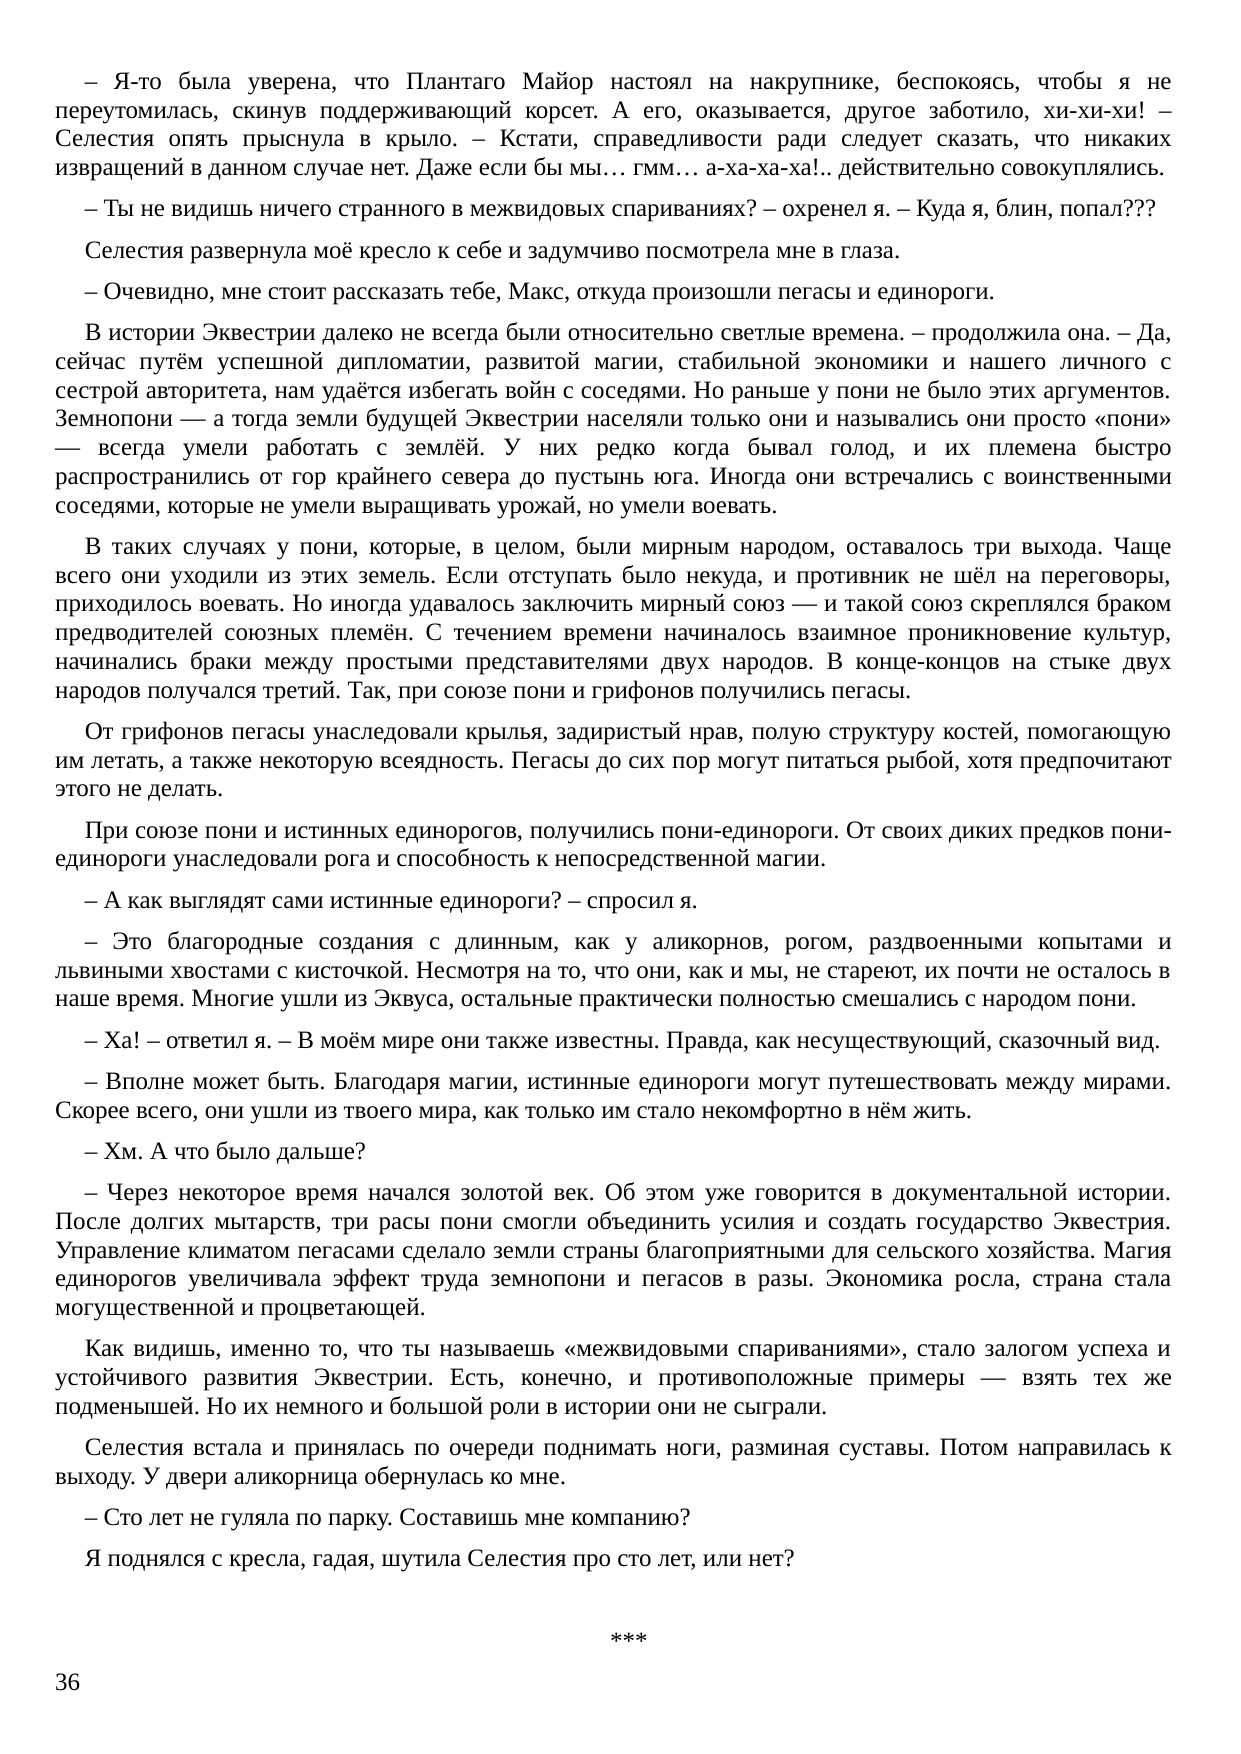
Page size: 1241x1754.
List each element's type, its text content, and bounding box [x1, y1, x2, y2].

text – Сто лет не гуляла по парку. Составишь мне компанию? [55, 1502, 1173, 1531]
text – А как выглядят сами истинные единороги? – спросил я. [55, 885, 1173, 913]
text – Ты не видишь ничего странного в межвидовых спариваниях? – охренел я. – Куда я, блин, попал??? [55, 193, 1173, 222]
text Как видишь, именно то, что ты называешь «межвидовыми спариваниями», стало залогом успеха и устойчивого развития Эквестрии. Есть, конечно, и противоположные примеры — взять тех же подменышей. Но их немного и большой роли в истории они не сыграли. [55, 1333, 1173, 1420]
text – Очевидно, мне стоит рассказать тебе, Макс, откуда произошли пегасы и единороги. [55, 276, 1173, 305]
text Селестия развернула моё кресло к себе и задумчиво посмотрела мне в глаза. [55, 235, 1173, 263]
text При союзе пони и истинных единорогов, получились пони-единороги. От своих диких предков пони-единороги унаследовали рога и способность к непосредственной магии. [55, 815, 1173, 872]
text – Хм. А что было дальше? [55, 1136, 1173, 1165]
text В таких случаях у пони, которые, в целом, были мирным народом, оставалось три выхода. Чаще всего они уходили из этих земель. Если отступать было некуда, и противник не шёл на переговоры, приходилось воевать. Но иногда удавалось заключить мирный союз — и такой союз скреплялся браком предводителей союзных племён. С течением времени начиналось взаимное проникновение культур, начинались браки между простыми представителями двух народов. В конце-концов на стыке двух народов получался третий. Так, при союзе пони и грифонов получились пегасы. [55, 531, 1173, 703]
text – Вполне может быть. Благодаря магии, истинные единороги могут путешествовать между мирами. Скорее всего, они ушли из твоего мира, как только им стало некомфортно в нём жить. [55, 1066, 1173, 1123]
text В истории Эквестрии далеко не всегда были относительно светлые времена. – продолжила она. – Да, сейчас путём успешной дипломатии, развитой магии, стабильной экономики и нашего личного с сестрой авторитета, нам удаётся избегать войн с соседями. Но раньше у пони не было этих аргументов. Земнопони — а тогда земли будущей Эквестрии населяли только они и назывались они просто «пони» — всегда умели работать с землёй. У них редко когда бывал голод, и их племена быстро распространились от гор крайнего севера до пустынь юга. Иногда они встречались с воинственными соседями, которые не умели выращивать урожай, но умели воевать. [55, 317, 1173, 518]
text – Это благородные создания с длинным, как у аликорнов, рогом, раздвоенными копытами и львиными хвостами с кисточкой. Несмотря на то, что они, как и мы, не стареют, их почти не осталось в наше время. Многие ушли из Эквуса, остальные практически полностью смешались с народом пони. [55, 926, 1173, 1012]
text – Я-то была уверена, что Плантаго Майор настоял на накрупнике, беспокоясь, чтобы я не переутомилась, скинув поддерживающий корсет. А его, оказывается, другое заботило, хи-хи-хи! – Селестия опять прыснула в крыло. – Кстати, справедливости ради следует сказать, что никаких извращений в данном случае нет. Даже если бы мы… гмм… а-ха-ха-ха!.. действительно совокуплялись. [55, 66, 1173, 181]
text – Через некоторое время начался золотой век. Об этом уже говорится в документальной истории. После долгих мытарств, три расы пони смогли объединить усилия и создать государство Эквестрия. Управление климатом пегасами сделало земли страны благоприятными для сельского хозяйства. Магия единорогов увеличивала эффект труда земнопони и пегасов в разы. Экономика росла, страна стала могущественной и процветающей. [55, 1177, 1173, 1321]
text Селестия встала и принялась по очереди поднимать ноги, разминая суставы. Потом направилась к выходу. У двери аликорница обернулась ко мне. [55, 1432, 1173, 1490]
text – Ха! – ответил я. – В моём мире они также известны. Правда, как несуществующий, сказочный вид. [55, 1025, 1173, 1053]
text От грифонов пегасы унаследовали крылья, задиристый нрав, полую структуру костей, помогающую им летать, а также некоторую всеядность. Пегасы до сих пор могут питаться рыбой, хотя предпочитают этого не делать. [55, 716, 1173, 802]
text Я поднялся с кресла, гадая, шутила Селестия про сто лет, или нет? [55, 1543, 1173, 1572]
text *** [55, 1626, 1173, 1655]
